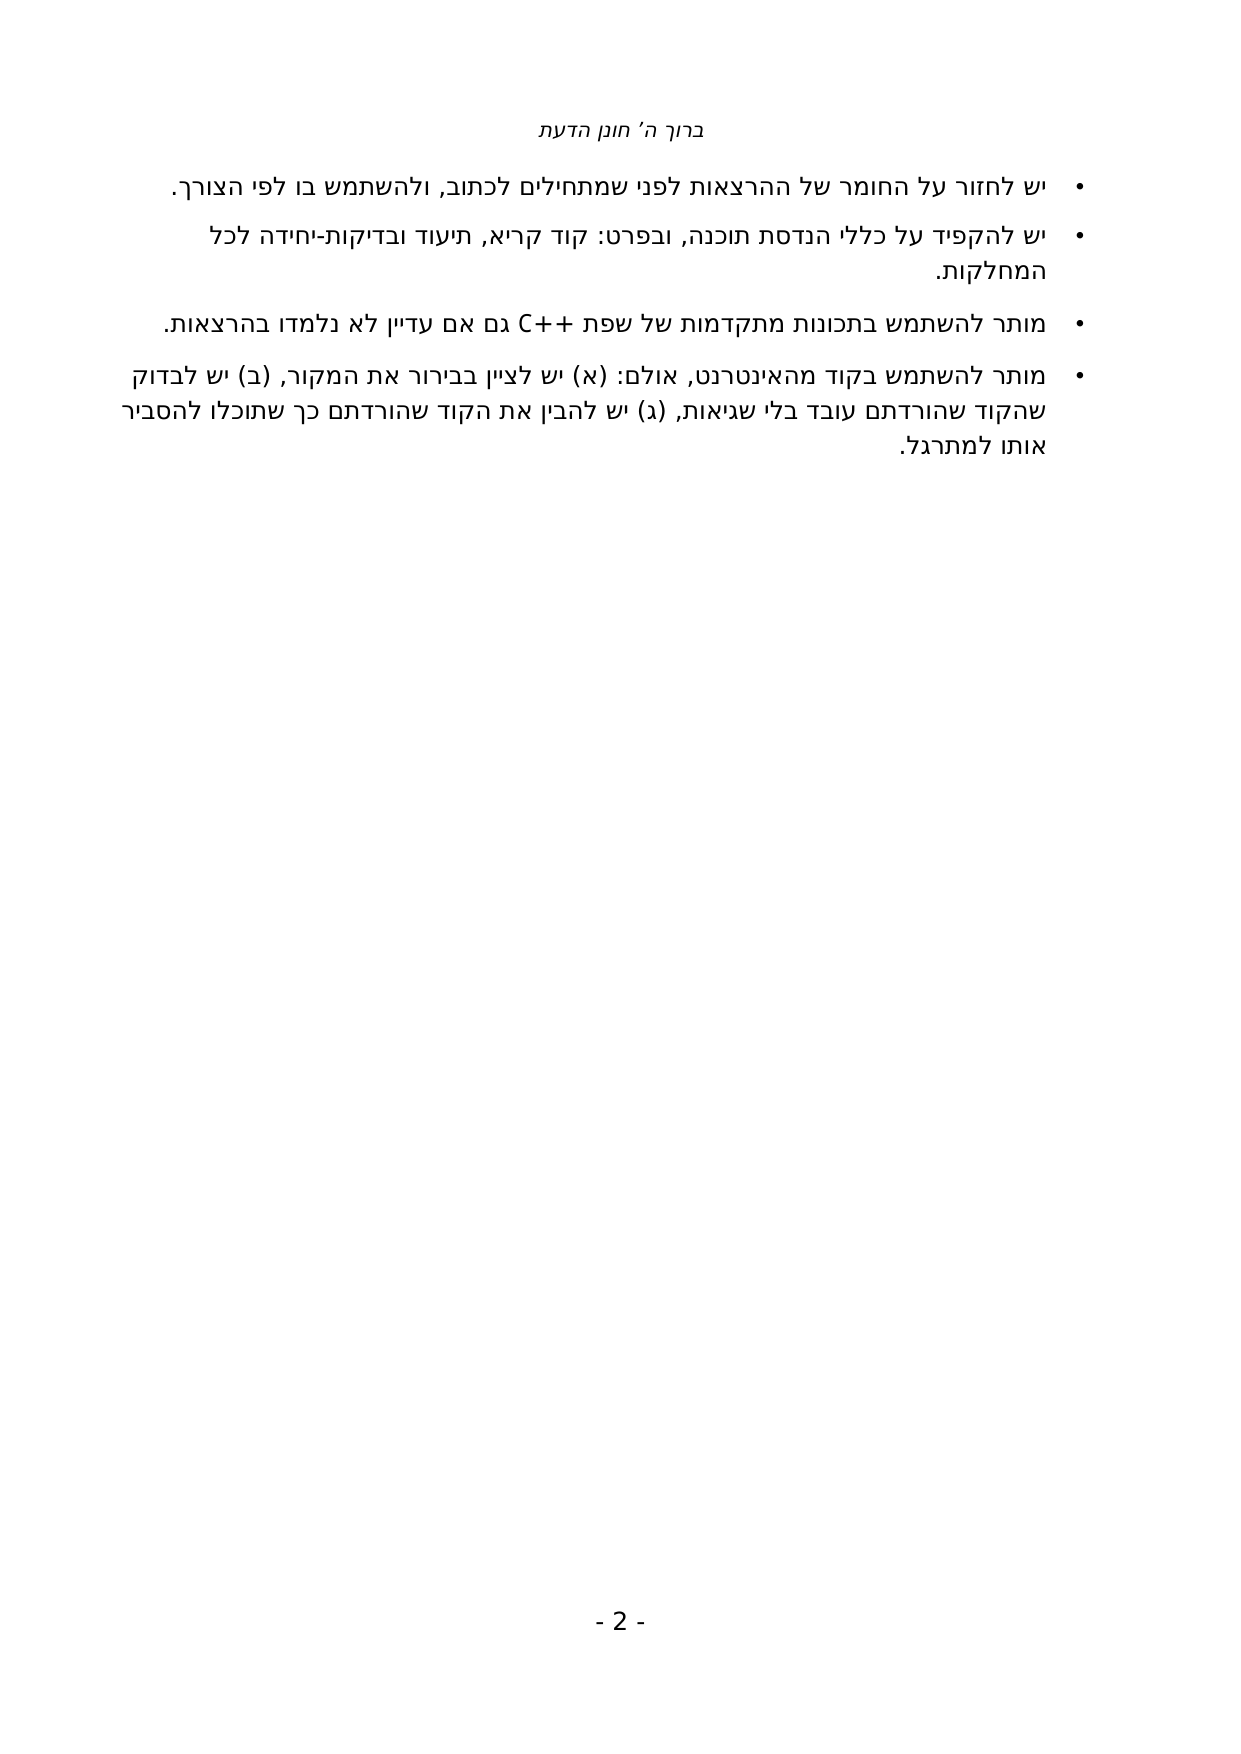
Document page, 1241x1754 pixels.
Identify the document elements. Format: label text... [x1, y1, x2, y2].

list מותר להשתמש בתכונות מתקדמות של שפת ++C גם אם עדיין לא נלמדו בהרצאות. [118, 306, 1084, 340]
list יש להקפיד על כללי הנדסת תוכנה, ובפרט: קוד קריא, תיעוד ובדיקות-יחידה לכל המחלקות. [118, 221, 1084, 286]
list יש לחזור על החומר של ההרצאות לפני שמתחילים לכתוב, ולהשתמש בו לפי הצורך. [118, 172, 1084, 201]
list מותר להשתמש בקוד מהאינטרנט, אולם: (א) יש לציין בבירור את המקור, (ב) יש לבדוק שהקוד שהורדתם עובד בלי שגיאות, (ג) יש להבין את הקוד שהורדתם כך שתוכלו להסביר אותו למתרגל. [118, 361, 1084, 461]
